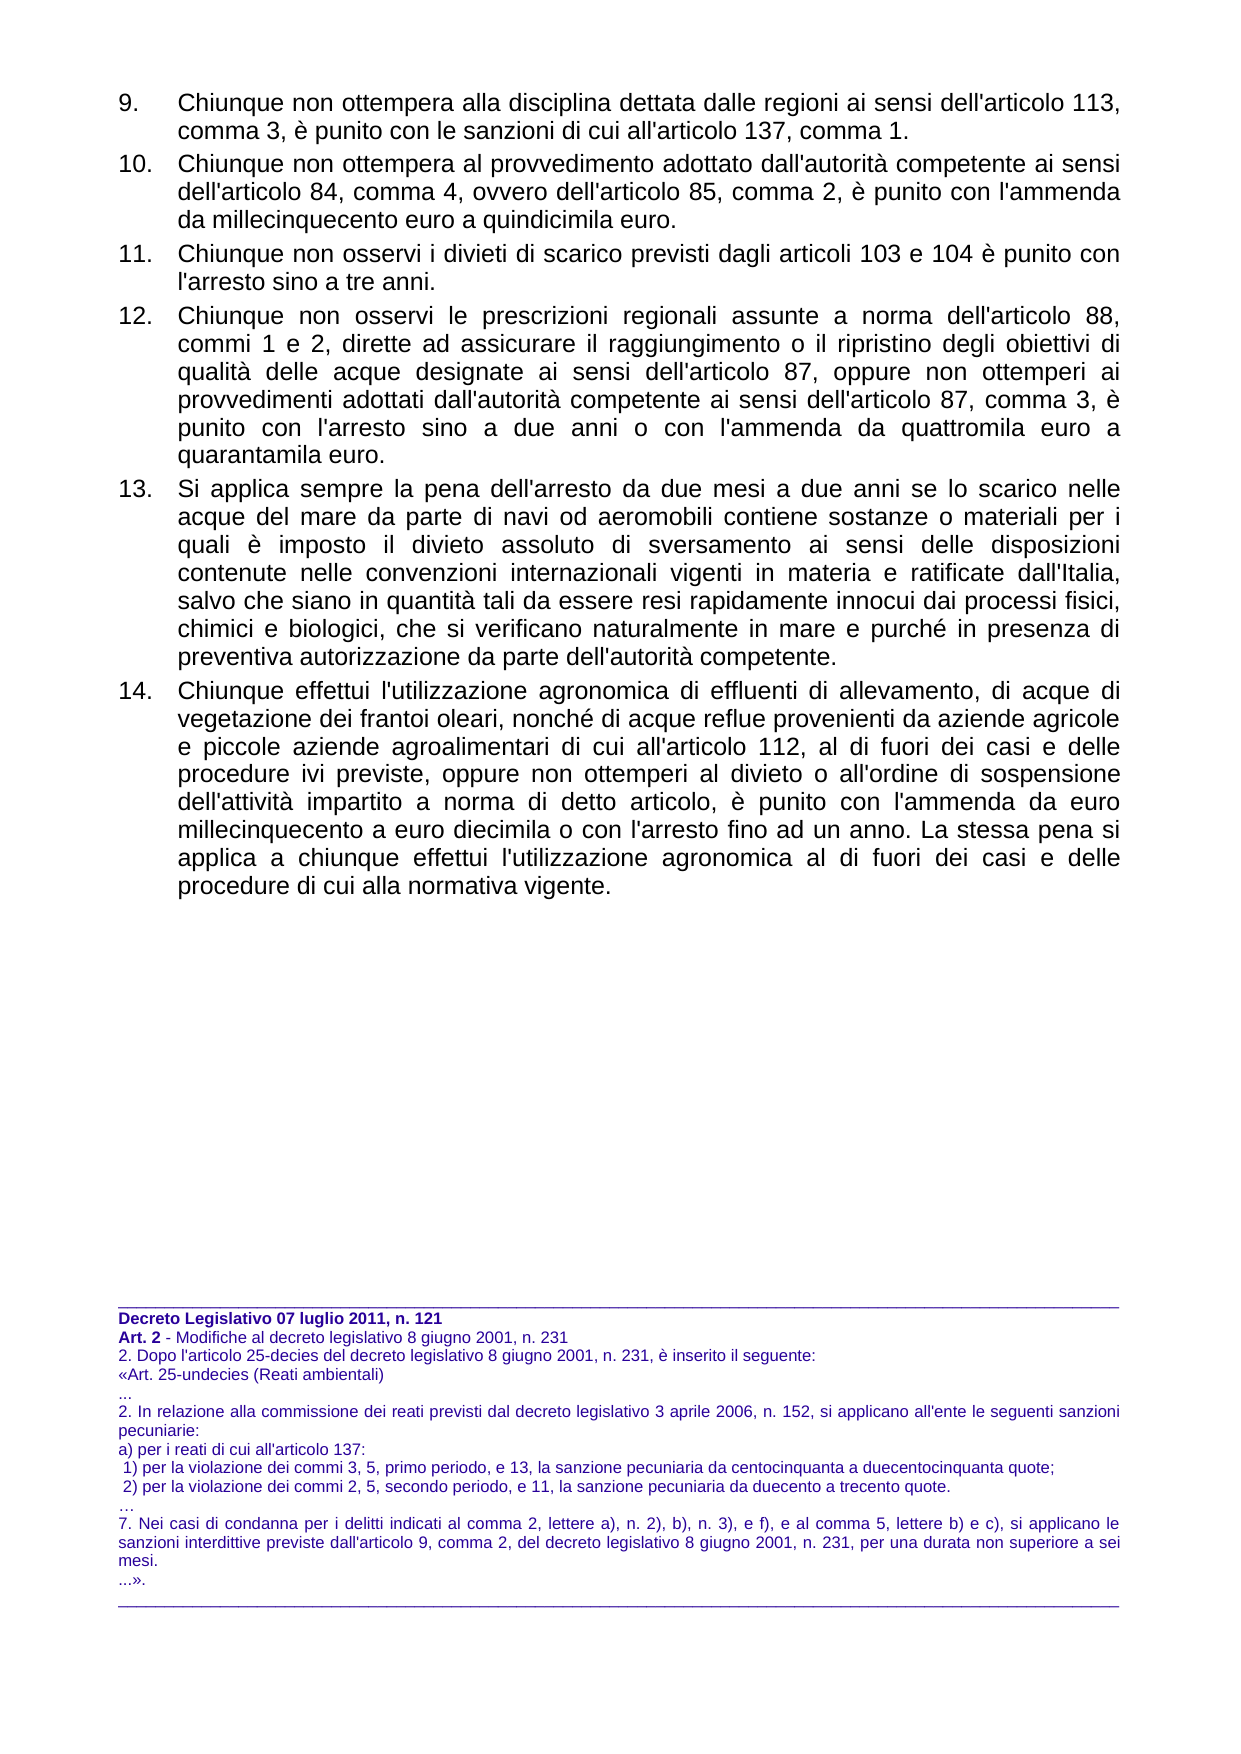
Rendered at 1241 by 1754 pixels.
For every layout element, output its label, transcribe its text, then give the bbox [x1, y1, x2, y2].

text Decreto Legislativo 07 luglio 2011, n. 121 [118, 1309, 1122, 1328]
text 1) per la violazione dei commi 3, 5, primo periodo, e 13, la sanzione pecuniaria da centocinquanta a duecentocinquanta quote; [118, 1458, 1122, 1477]
text ____________________________________________________________________________________________________________ [118, 1589, 1122, 1608]
text ... [118, 1384, 1122, 1403]
text 2) per la violazione dei commi 2, 5, secondo periodo, e 11, la sanzione pecuniaria da duecento a trecento quote. [118, 1477, 1122, 1496]
text 9. Chiunque non ottempera alla disciplina dettata dalle regioni ai sensi dell'articolo 113, comma 3, è punito con le sanzioni di cui all'articolo 137, comma 1. [118, 88, 1122, 144]
text 13. Si applica sempre la pena dell'arresto da due mesi a due anni se lo scarico nelle acque del mare da parte di navi od aeromobili contiene sostanze o materiali per i quali è imposto il divieto assoluto di sversamento ai sensi delle disposizioni contenute nelle convenzioni internazionali vigenti in materia e ratificate dall'Italia, salvo che siano in quantità tali da essere resi rapidamente innocui dai processi fisici, chimici e biologici, che si verificano naturalmente in mare e purché in presenza di preventiva autorizzazione da parte dell'autorità competente. [118, 475, 1122, 671]
text ...». [118, 1570, 1122, 1589]
text 2. In relazione alla commissione dei reati previsti dal decreto legislativo 3 aprile 2006, n. 152, si applicano all'ente le seguenti sanzioni pecuniarie: [118, 1403, 1122, 1440]
text 7. Nei casi di condanna per i delitti indicati al comma 2, lettere a), n. 2), b), n. 3), e f), e al comma 5, lettere b) e c), si applicano le sanzioni interdittive previste dall'articolo 9, comma 2, del decreto legislativo 8 giugno 2001, n. 231, per una durata non superiore a sei mesi. [118, 1514, 1122, 1570]
text 2. Dopo l'articolo 25-decies del decreto legislativo 8 giugno 2001, n. 231, è inserito il seguente: [118, 1347, 1122, 1365]
text «Art. 25-undecies (Reati ambientali) [118, 1365, 1122, 1384]
text 14. Chiunque effettui l'utilizzazione agronomica di effluenti di allevamento, di acque di vegetazione dei frantoi oleari, nonché di acque reflue provenienti da aziende agricole e piccole aziende agroalimentari di cui all'articolo 112, al di fuori dei casi e delle procedure ivi previste, oppure non ottemperi al divieto o all'ordine di sospensione dell'attività impartito a norma di detto articolo, è punito con l'ammenda da euro millecinquecento a euro diecimila o con l'arresto fino ad un anno. La stessa pena si applica a chiunque effettui l'utilizzazione agronomica al di fuori dei casi e delle procedure di cui alla normativa vigente. [118, 677, 1122, 900]
text … [118, 1496, 1122, 1514]
text Art. 2 - Modifiche al decreto legislativo 8 giugno 2001, n. 231 [118, 1328, 1122, 1347]
text 10. Chiunque non ottempera al provvedimento adottato dall'autorità competente ai sensi dell'articolo 84, comma 4, ovvero dell'articolo 85, comma 2, è punito con l'ammenda da millecinquecento euro a quindicimila euro. [118, 150, 1122, 234]
text 12. Chiunque non osservi le prescrizioni regionali assunte a norma dell'articolo 88, commi 1 e 2, dirette ad assicurare il raggiungimento o il ripristino degli obiettivi di qualità delle acque designate ai sensi dell'articolo 87, oppure non ottemperi ai provvedimenti adottati dall'autorità competente ai sensi dell'articolo 87, comma 3, è punito con l'arresto sino a due anni o con l'ammenda da quattromila euro a quarantamila euro. [118, 302, 1122, 469]
text a) per i reati di cui all'articolo 137: [118, 1440, 1122, 1458]
text ____________________________________________________________________________________________________________ [118, 1291, 1122, 1309]
text 11. Chiunque non osservi i divieti di scarico previsti dagli articoli 103 e 104 è punito con l'arresto sino a tre anni. [118, 240, 1122, 296]
